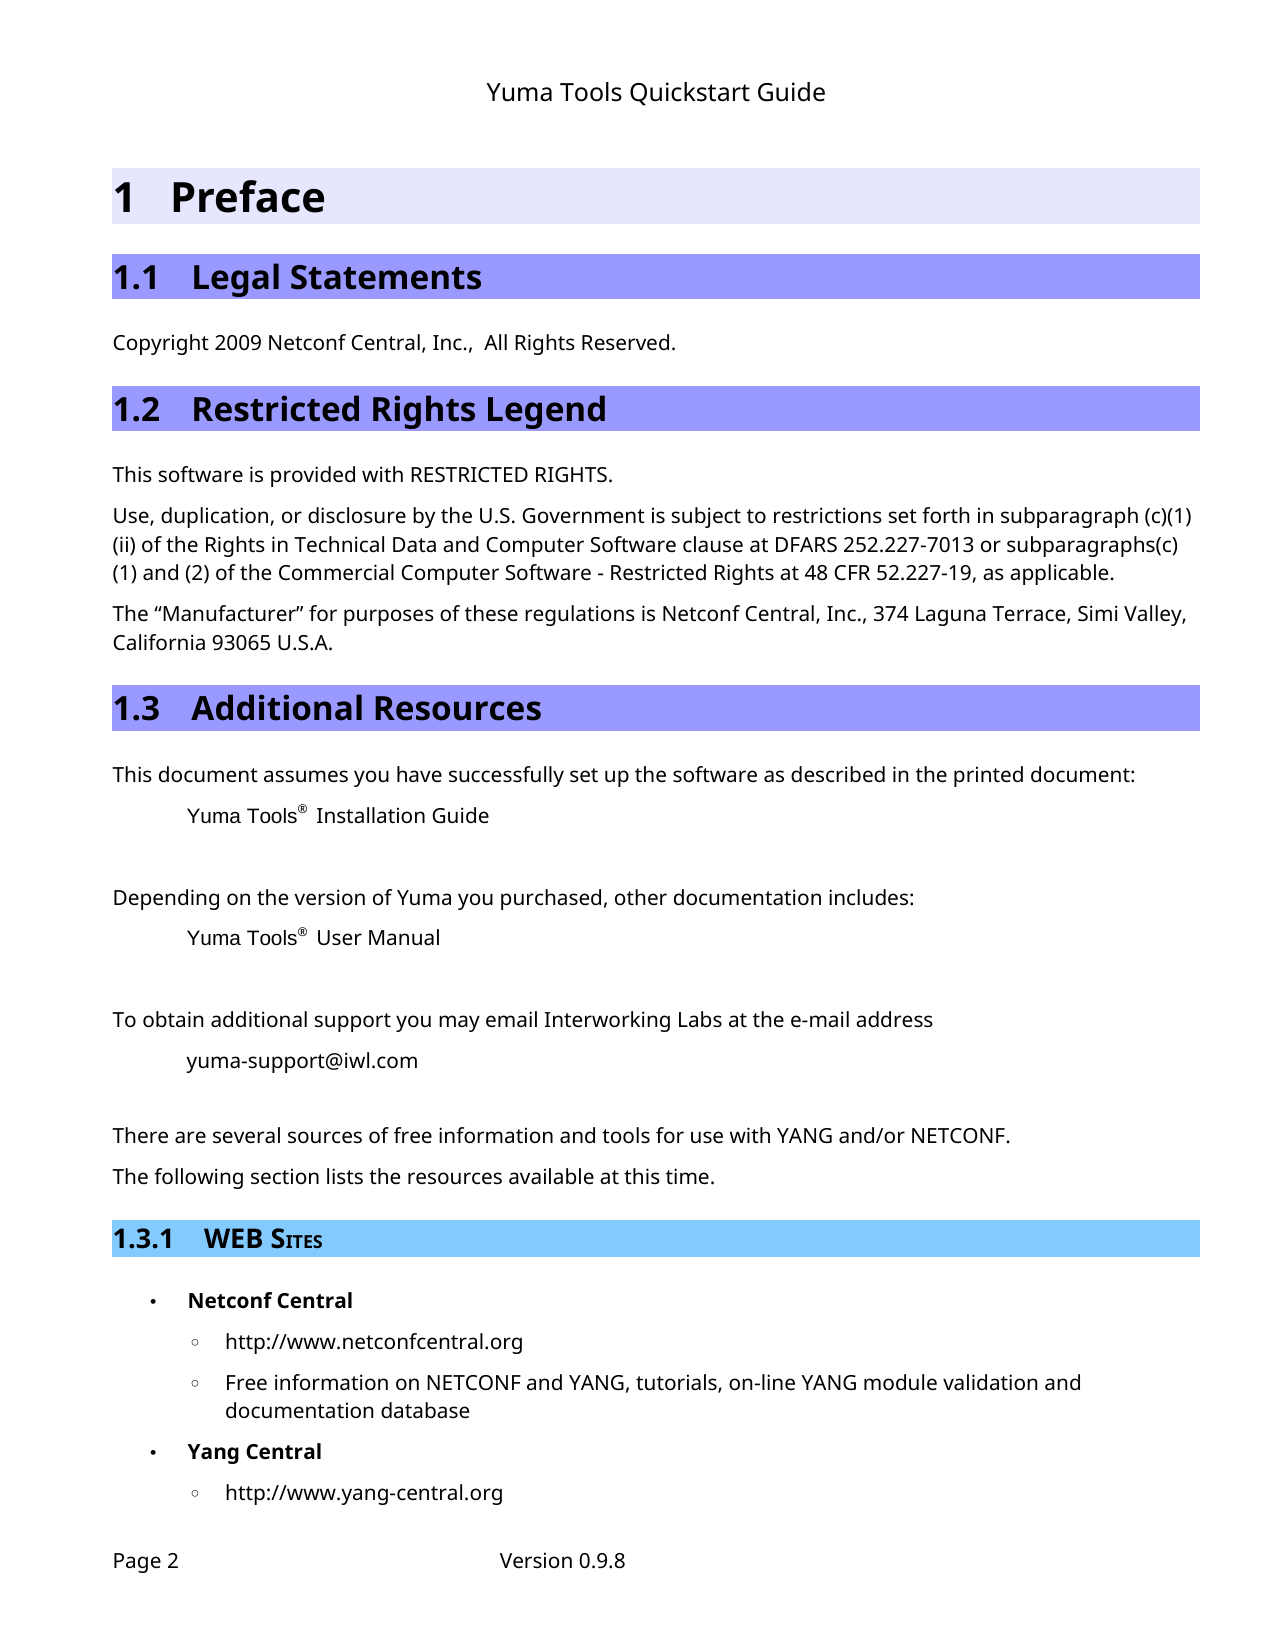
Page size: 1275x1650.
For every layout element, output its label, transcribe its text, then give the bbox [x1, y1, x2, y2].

text The following section lists the resources available at this time. [112, 1162, 1200, 1191]
subtitle WEB Sites [112, 1220, 1200, 1257]
text This document assumes you have successfully set up the software as described in the printed document: [112, 760, 1200, 788]
list http://www.yang-central.org [187, 1478, 1200, 1507]
text There are several sources of free information and tools for use with YANG and/or NETCONF. [112, 1121, 1200, 1150]
text Yuma Tools® Installation Guide [112, 801, 1200, 829]
subtitle Legal Statements [112, 254, 1200, 299]
text The “Manufacturer” for purposes of these regulations is Netconf Central, Inc., 374 Laguna Terrace, Simi Valley, California 93065 U.S.A. [112, 599, 1200, 656]
text To obtain additional support you may email Interworking Labs at the e-mail address [112, 1005, 1200, 1034]
subtitle Preface [112, 168, 1200, 224]
text Yuma Tools® User Manual [112, 923, 1200, 952]
text Use, duplication, or disclosure by the U.S. Government is subject to restrictions set forth in subparagraph (c)(1)(ii) of the Rights in Technical Data and Computer Software clause at DFARS 252.227-7013 or subparagraphs(c)(1) and (2) of the Commercial Computer Software - Restricted Rights at 48 CFR 52.227-19, as applicable. [112, 501, 1200, 587]
list Netconf Central [150, 1286, 1200, 1314]
list Yang Central [150, 1437, 1200, 1466]
subtitle Restricted Rights Legend [112, 386, 1200, 431]
subtitle Additional Resources [112, 685, 1200, 731]
text This software is provided with RESTRICTED RIGHTS. [112, 460, 1200, 489]
list Free information on NETCONF and YANG, tutorials, on-line YANG module validation and documentation database [187, 1368, 1200, 1425]
list http://www.netconfcentral.org [187, 1327, 1200, 1355]
text Copyright 2009 Netconf Central, Inc., All Rights Reserved. [112, 328, 1200, 357]
text Depending on the version of Yuma you purchased, other documentation includes: [112, 883, 1200, 911]
text yuma-support@iwl.com [112, 1046, 1200, 1075]
